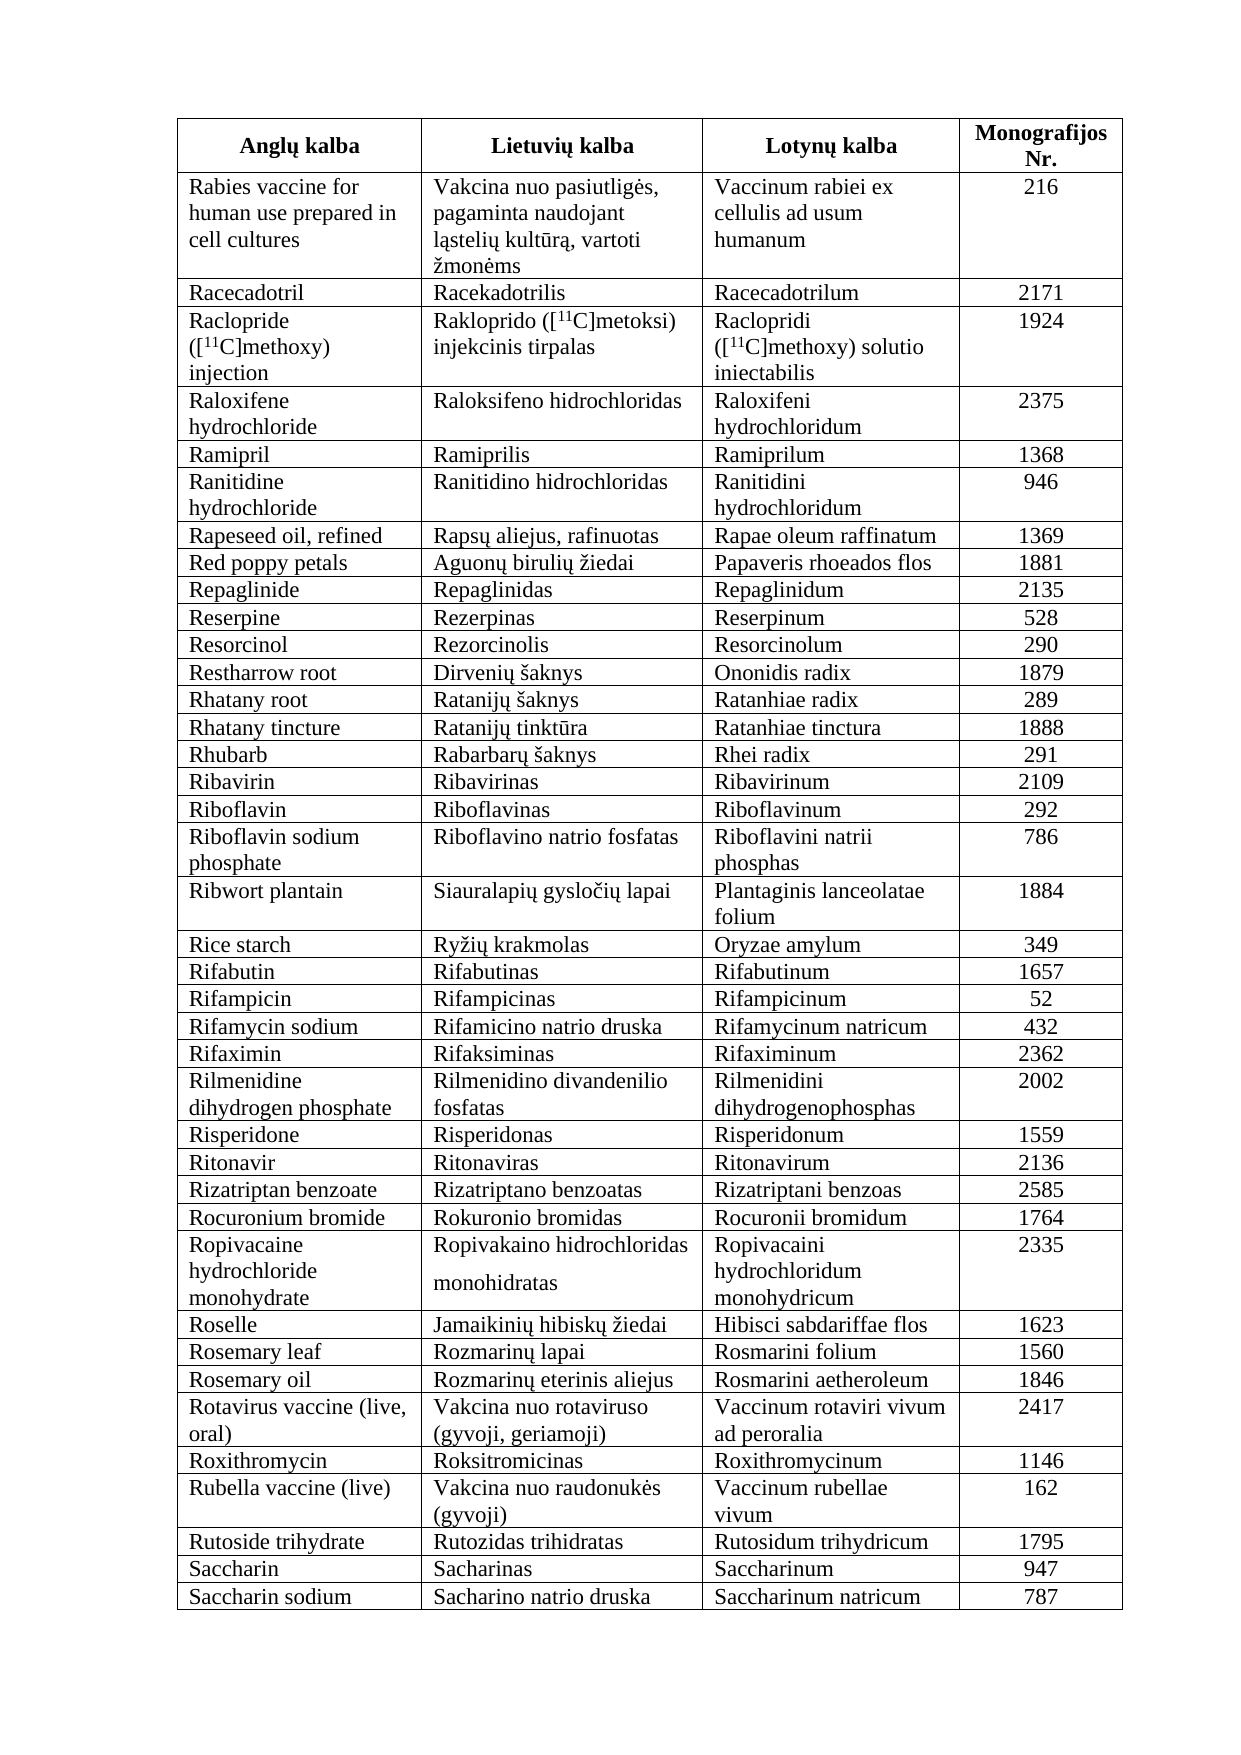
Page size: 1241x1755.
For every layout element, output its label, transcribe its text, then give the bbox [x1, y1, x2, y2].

table_cell Ranitidini hydrochloridum [703, 468, 959, 521]
table_cell Rifampicin [178, 985, 421, 1012]
table_cell Ratanijų šaknys [422, 686, 702, 712]
table_cell 787 [960, 1583, 1122, 1609]
table_cell 1924 [960, 307, 1122, 386]
table_cell Roxithromycinum [703, 1447, 959, 1473]
table_cell Riboflavin [178, 796, 421, 822]
table_cell Rosmarini folium [703, 1339, 959, 1365]
table_cell Rhatany tincture [178, 714, 421, 740]
table_cell Rifabutinum [703, 958, 959, 984]
table_cell Ranitidine hydrochloride [178, 468, 421, 521]
table_cell 1884 [960, 877, 1122, 929]
table_cell Dirvenių šaknys [422, 659, 702, 685]
table_cell 2109 [960, 768, 1122, 795]
table_cell Rifabutin [178, 958, 421, 984]
table_cell Vaccinum rubellae vivum [703, 1474, 959, 1527]
table_cell Rilmenidini dihydrogenophosphas [703, 1068, 959, 1120]
table_cell 289 [960, 686, 1122, 712]
table_cell Ritonavir [178, 1149, 421, 1175]
table_cell Riboflavinas [422, 796, 702, 822]
table_cell 946 [960, 468, 1122, 521]
table_cell 1560 [960, 1339, 1122, 1365]
table_cell 528 [960, 604, 1122, 630]
table_cell Rezerpinas [422, 604, 702, 630]
table_cell Ribavirin [178, 768, 421, 795]
table_cell Raloksifeno hidrochloridas [422, 387, 702, 439]
table_cell 292 [960, 796, 1122, 822]
table_cell Restharrow root [178, 659, 421, 685]
table_cell Racecadotrilum [703, 279, 959, 306]
table_cell Ramiprilum [703, 441, 959, 467]
table_cell Rocuronium bromide [178, 1204, 421, 1230]
table_cell Rapae oleum raffinatum [703, 522, 959, 548]
table_cell Ribavirinas [422, 768, 702, 795]
table_cell Saccharinum natricum [703, 1583, 959, 1609]
table_cell Rutozidas trihidratas [422, 1528, 702, 1554]
table_cell Rubella vaccine (live) [178, 1474, 421, 1527]
table_cell Jamaikinių hibiskų žiedai [422, 1311, 702, 1337]
table_cell Repaglinide [178, 577, 421, 603]
table_cell Raloxifene hydrochloride [178, 387, 421, 439]
table_cell Red poppy petals [178, 549, 421, 576]
table_cell Rabies vaccine for human use prepared in cell cultures [178, 173, 421, 278]
table_cell Rhubarb [178, 741, 421, 767]
table_cell Rokuronio bromidas [422, 1204, 702, 1230]
table_cell 216 [960, 173, 1122, 278]
table_cell 1559 [960, 1121, 1122, 1148]
table_cell Papaveris rhoeados flos [703, 549, 959, 576]
table_cell 786 [960, 823, 1122, 876]
table_cell Repaglinidum [703, 577, 959, 603]
table_cell Saccharin [178, 1556, 421, 1582]
table_header Lotynų kalba [703, 119, 959, 172]
table_cell Raclopridi ([11C]methoxy) solutio iniectabilis [703, 307, 959, 386]
table_cell Raclopride ([11C]methoxy) injection [178, 307, 421, 386]
table_cell Ratanijų tinktūra [422, 714, 702, 740]
table_cell 1369 [960, 522, 1122, 548]
table_cell Hibisci sabdariffae flos [703, 1311, 959, 1337]
table_cell Rizatriptan benzoate [178, 1176, 421, 1202]
table_cell Rifampicinum [703, 985, 959, 1012]
table_cell Roxithromycin [178, 1447, 421, 1473]
table_cell Risperidonas [422, 1121, 702, 1148]
table_cell Siauralapių gysločių lapai [422, 877, 702, 929]
table_cell Rosemary oil [178, 1366, 421, 1392]
table_cell Repaglinidas [422, 577, 702, 603]
table_cell Roksitromicinas [422, 1447, 702, 1473]
table_cell Roselle [178, 1311, 421, 1337]
table_cell 349 [960, 931, 1122, 957]
table_cell Sacharino natrio druska [422, 1583, 702, 1609]
table_cell Racekadotrilis [422, 279, 702, 306]
table_cell Racecadotril [178, 279, 421, 306]
table_header Monografijos Nr. [960, 119, 1122, 172]
table_cell 290 [960, 631, 1122, 658]
table_cell Rifampicinas [422, 985, 702, 1012]
table_cell Rifaximin [178, 1040, 421, 1067]
table_cell Rutosidum trihydricum [703, 1528, 959, 1554]
table_cell Ramipril [178, 441, 421, 467]
table_cell 2335 [960, 1231, 1122, 1310]
table_cell Ropivacaini hydrochloridum monohydricum [703, 1231, 959, 1310]
table_cell Vakcina nuo raudonukės (gyvoji) [422, 1474, 702, 1527]
table_cell Rocuronii bromidum [703, 1204, 959, 1230]
table_cell Rapeseed oil, refined [178, 522, 421, 548]
table_cell Ramiprilis [422, 441, 702, 467]
table_header Lietuvių kalba [422, 119, 702, 172]
table_cell Rutoside trihydrate [178, 1528, 421, 1554]
table_cell 2171 [960, 279, 1122, 306]
table_cell Ropivakaino hidrochloridas monohidratas [422, 1231, 702, 1310]
table_cell 2417 [960, 1393, 1122, 1446]
table_header Anglų kalba [178, 119, 421, 172]
table_cell Sacharinas [422, 1556, 702, 1582]
table_cell 1657 [960, 958, 1122, 984]
table_cell Ribavirinum [703, 768, 959, 795]
table_cell Plantaginis lanceolatae folium [703, 877, 959, 929]
table_cell 2135 [960, 577, 1122, 603]
table_cell 1879 [960, 659, 1122, 685]
table_cell Vaccinum rabiei ex cellulis ad usum humanum [703, 173, 959, 278]
table_cell Rilmenidine dihydrogen phosphate [178, 1068, 421, 1120]
table_cell Riboflavini natrii phosphas [703, 823, 959, 876]
table_cell Rhatany root [178, 686, 421, 712]
table_cell Riboflavinum [703, 796, 959, 822]
table_cell Rilmenidino divandenilio fosfatas [422, 1068, 702, 1120]
table_cell 52 [960, 985, 1122, 1012]
table_cell Rotavirus vaccine (live, oral) [178, 1393, 421, 1446]
table_cell Ratanhiae tinctura [703, 714, 959, 740]
table_cell Raloxifeni hydrochloridum [703, 387, 959, 439]
table_cell 2375 [960, 387, 1122, 439]
table_cell 162 [960, 1474, 1122, 1527]
table_cell 1881 [960, 549, 1122, 576]
table_cell Rozmarinų eterinis aliejus [422, 1366, 702, 1392]
table_cell Rakloprido ([11C]metoksi) injekcinis tirpalas [422, 307, 702, 386]
table_cell 291 [960, 741, 1122, 767]
table_cell 1764 [960, 1204, 1122, 1230]
table_cell Risperidonum [703, 1121, 959, 1148]
table_cell Rice starch [178, 931, 421, 957]
table_cell Saccharinum [703, 1556, 959, 1582]
table_cell Reserpine [178, 604, 421, 630]
table_cell Vakcina nuo rotaviruso (gyvoji, geriamoji) [422, 1393, 702, 1446]
table_cell Rizatriptano benzoatas [422, 1176, 702, 1202]
table_cell Risperidone [178, 1121, 421, 1148]
table_cell Rosmarini aetheroleum [703, 1366, 959, 1392]
table_cell 1846 [960, 1366, 1122, 1392]
table_cell Rizatriptani benzoas [703, 1176, 959, 1202]
table_cell 1888 [960, 714, 1122, 740]
table_cell Resorcinol [178, 631, 421, 658]
table_cell Rifaximinum [703, 1040, 959, 1067]
table_cell Ropivacaine hydrochloride monohydrate [178, 1231, 421, 1310]
table_cell Rifabutinas [422, 958, 702, 984]
table_cell Ritonaviras [422, 1149, 702, 1175]
table_cell 947 [960, 1556, 1122, 1582]
table_cell Saccharin sodium [178, 1583, 421, 1609]
table_cell Vakcina nuo pasiutligės, pagaminta naudojant ląstelių kultūrą, vartoti žmonėms [422, 173, 702, 278]
table_cell Rifamicino natrio druska [422, 1013, 702, 1039]
table_cell Ritonavirum [703, 1149, 959, 1175]
table_cell 2362 [960, 1040, 1122, 1067]
table_cell Riboflavino natrio fosfatas [422, 823, 702, 876]
table_cell 1146 [960, 1447, 1122, 1473]
table_cell 2002 [960, 1068, 1122, 1120]
table_cell Ranitidino hidrochloridas [422, 468, 702, 521]
table_cell Rhei radix [703, 741, 959, 767]
table_cell Ribwort plantain [178, 877, 421, 929]
table_cell Vaccinum rotaviri vivum ad peroralia [703, 1393, 959, 1446]
table_cell Riboflavin sodium phosphate [178, 823, 421, 876]
table_cell Oryzae amylum [703, 931, 959, 957]
table_cell Reserpinum [703, 604, 959, 630]
table_cell Ononidis radix [703, 659, 959, 685]
table_cell Aguonų birulių žiedai [422, 549, 702, 576]
table_cell Resorcinolum [703, 631, 959, 658]
table_cell Ratanhiae radix [703, 686, 959, 712]
table_cell 1795 [960, 1528, 1122, 1554]
table_cell Rozmarinų lapai [422, 1339, 702, 1365]
table_cell Rifamycinum natricum [703, 1013, 959, 1039]
table_cell 2136 [960, 1149, 1122, 1175]
table_cell 1623 [960, 1311, 1122, 1337]
table_cell 1368 [960, 441, 1122, 467]
table_cell Rifamycin sodium [178, 1013, 421, 1039]
table_cell Rezorcinolis [422, 631, 702, 658]
table_cell Rifaksiminas [422, 1040, 702, 1067]
table_cell Rabarbarų šaknys [422, 741, 702, 767]
table_cell 2585 [960, 1176, 1122, 1202]
table_cell Rapsų aliejus, rafinuotas [422, 522, 702, 548]
table_cell 432 [960, 1013, 1122, 1039]
table_cell Rosemary leaf [178, 1339, 421, 1365]
table_cell Ryžių krakmolas [422, 931, 702, 957]
